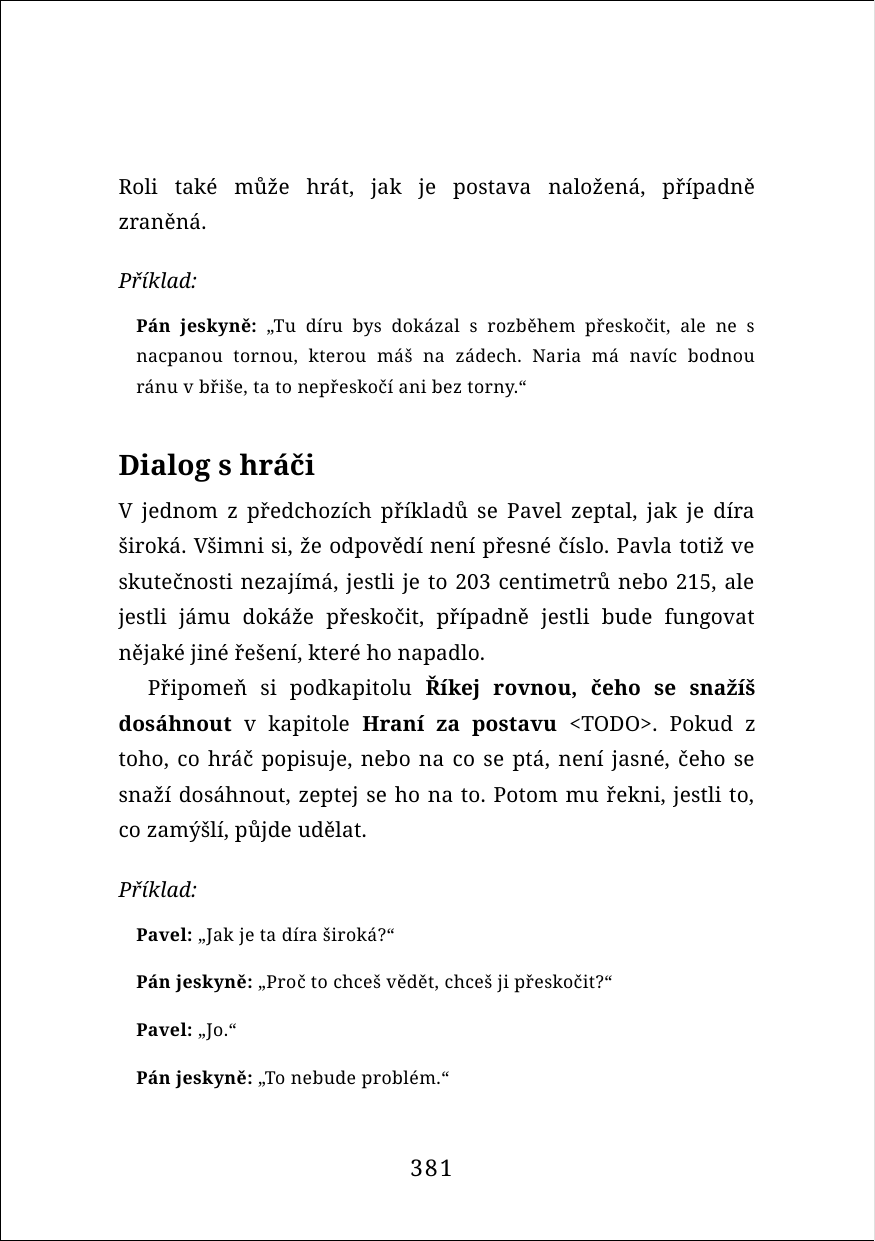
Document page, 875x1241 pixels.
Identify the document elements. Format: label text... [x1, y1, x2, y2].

subtitle Dialog s hráči [118, 446, 756, 484]
text Pán jeskyně: „Tu díru bys dokázal s rozběhem přeskočit, ale ne s nacpanou tornou, kterou máš na zádech. Naria má navíc bodnou ránu v břiše, ta to nepřeskočí ani bez torny.“ [136, 314, 756, 398]
text Příklad: [118, 266, 756, 295]
text Příklad: [118, 875, 756, 903]
text V jednom z předchozích příkladů se Pavel zeptal, jak je díra široká. Všimni si, že odpovědí není přesné číslo. Pavla totiž ve skutečnosti nezajímá, jestli je to 203 centimetrů nebo 215, ale jestli jámu dokáže přeskočit, případně jestli bude fungovat nějaké jiné řešení, které ho napadlo. Připomeň si podkapitolu Říkej rovnou, čeho se snažíš dosáhnout v kapitole Hraní za postavu <TODO>. Pokud z toho, co hráč popisuje, nebo na co se ptá, není jasné, čeho se snaží dosáhnout, zeptej se ho na to. Potom mu řekni, jestli to, co zamýšlí, půjde udělat. [118, 496, 756, 844]
text Pavel: „Jak je ta díra široká?“ [136, 922, 756, 946]
text Pán jeskyně: „To nebude problém.“ [136, 1066, 756, 1090]
text Pavel: „Jo.“ [136, 1018, 756, 1042]
text Pán jeskyně: „Proč to chceš vědět, chceš ji přeskočit?“ [136, 970, 756, 994]
text Roli také může hrát, jak je postava naložená, případně zraněná. [118, 172, 756, 236]
